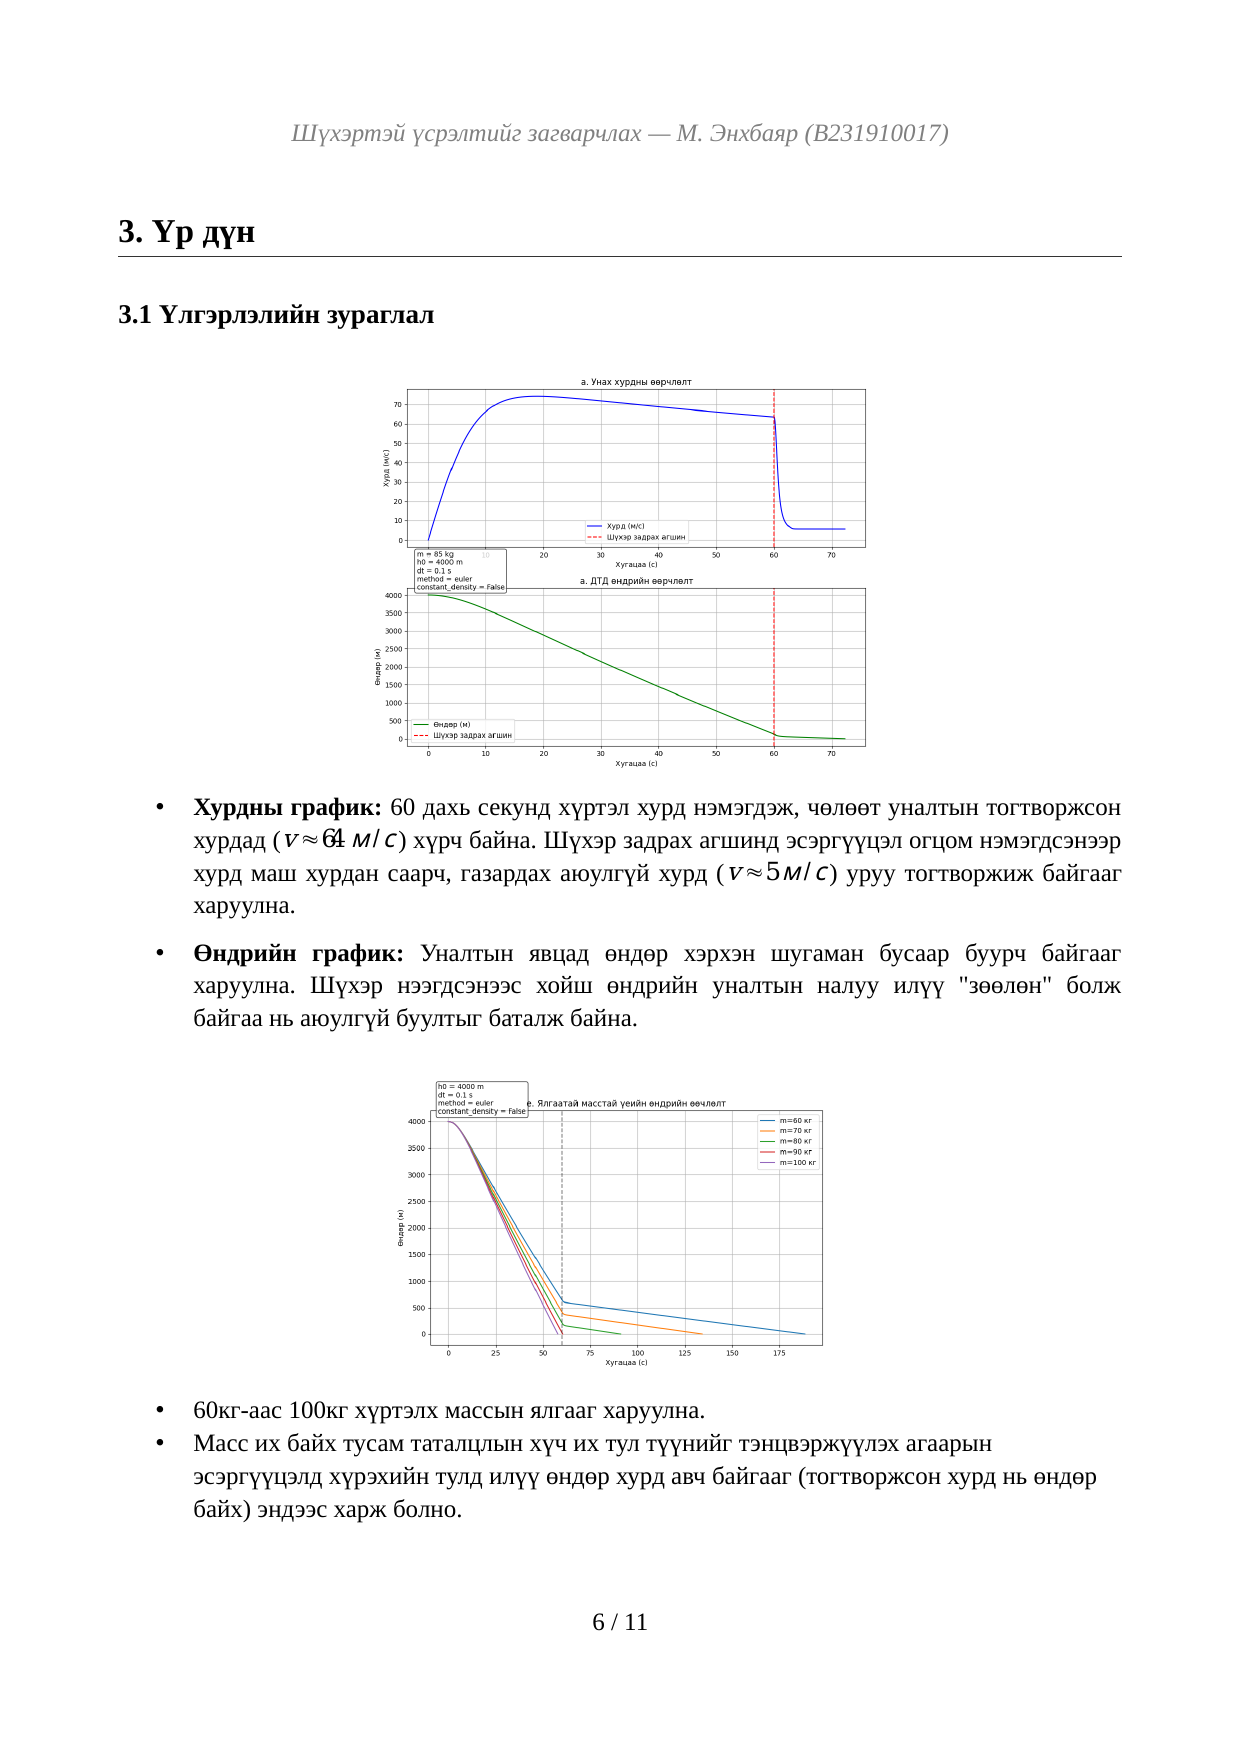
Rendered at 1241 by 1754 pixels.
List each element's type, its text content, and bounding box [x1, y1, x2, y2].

list Хурдны график: 60 дахь секунд хүртэл хурд нэмэгдэж, чөлөөт уналтын тогтворжсон хурдад () хүрч байна. Шүхэр задрах агшинд эсэргүүцэл огцом нэмэгдсэнээр хурд маш хурдан саарч, газардах аюулгүй хурд () уруу тогтворжиж байгааг харуулна. [156, 792, 1122, 919]
subtitle 3. Үр дүн [118, 212, 1122, 256]
list 60кг-аас 100кг хүртэлх массын ялгааг харуулна. [156, 1395, 1122, 1424]
picture [367, 1074, 873, 1378]
list Өндрийн график: Уналтын явцад өндөр хэрхэн шугаман бусаар буурч байгааг харуулна. Шүхэр нээгдсэнээс хойш өндрийн уналтын налуу илүү "зөөлөн" болж байгаа нь аюулгүй буултыг баталж байна. [156, 938, 1122, 1032]
picture [367, 371, 873, 775]
subtitle 3.1 Үлгэрлэлийн зураглал [118, 298, 1122, 329]
list Масс их байх тусам таталцлын хүч их тул түүнийг тэнцвэржүүлэх агаарын эсэргүүцэлд хүрэхийн тулд илүү өндөр хурд авч байгааг (тогтворжсон хурд нь өндөр байх) эндээс харж болно. [156, 1428, 1122, 1523]
